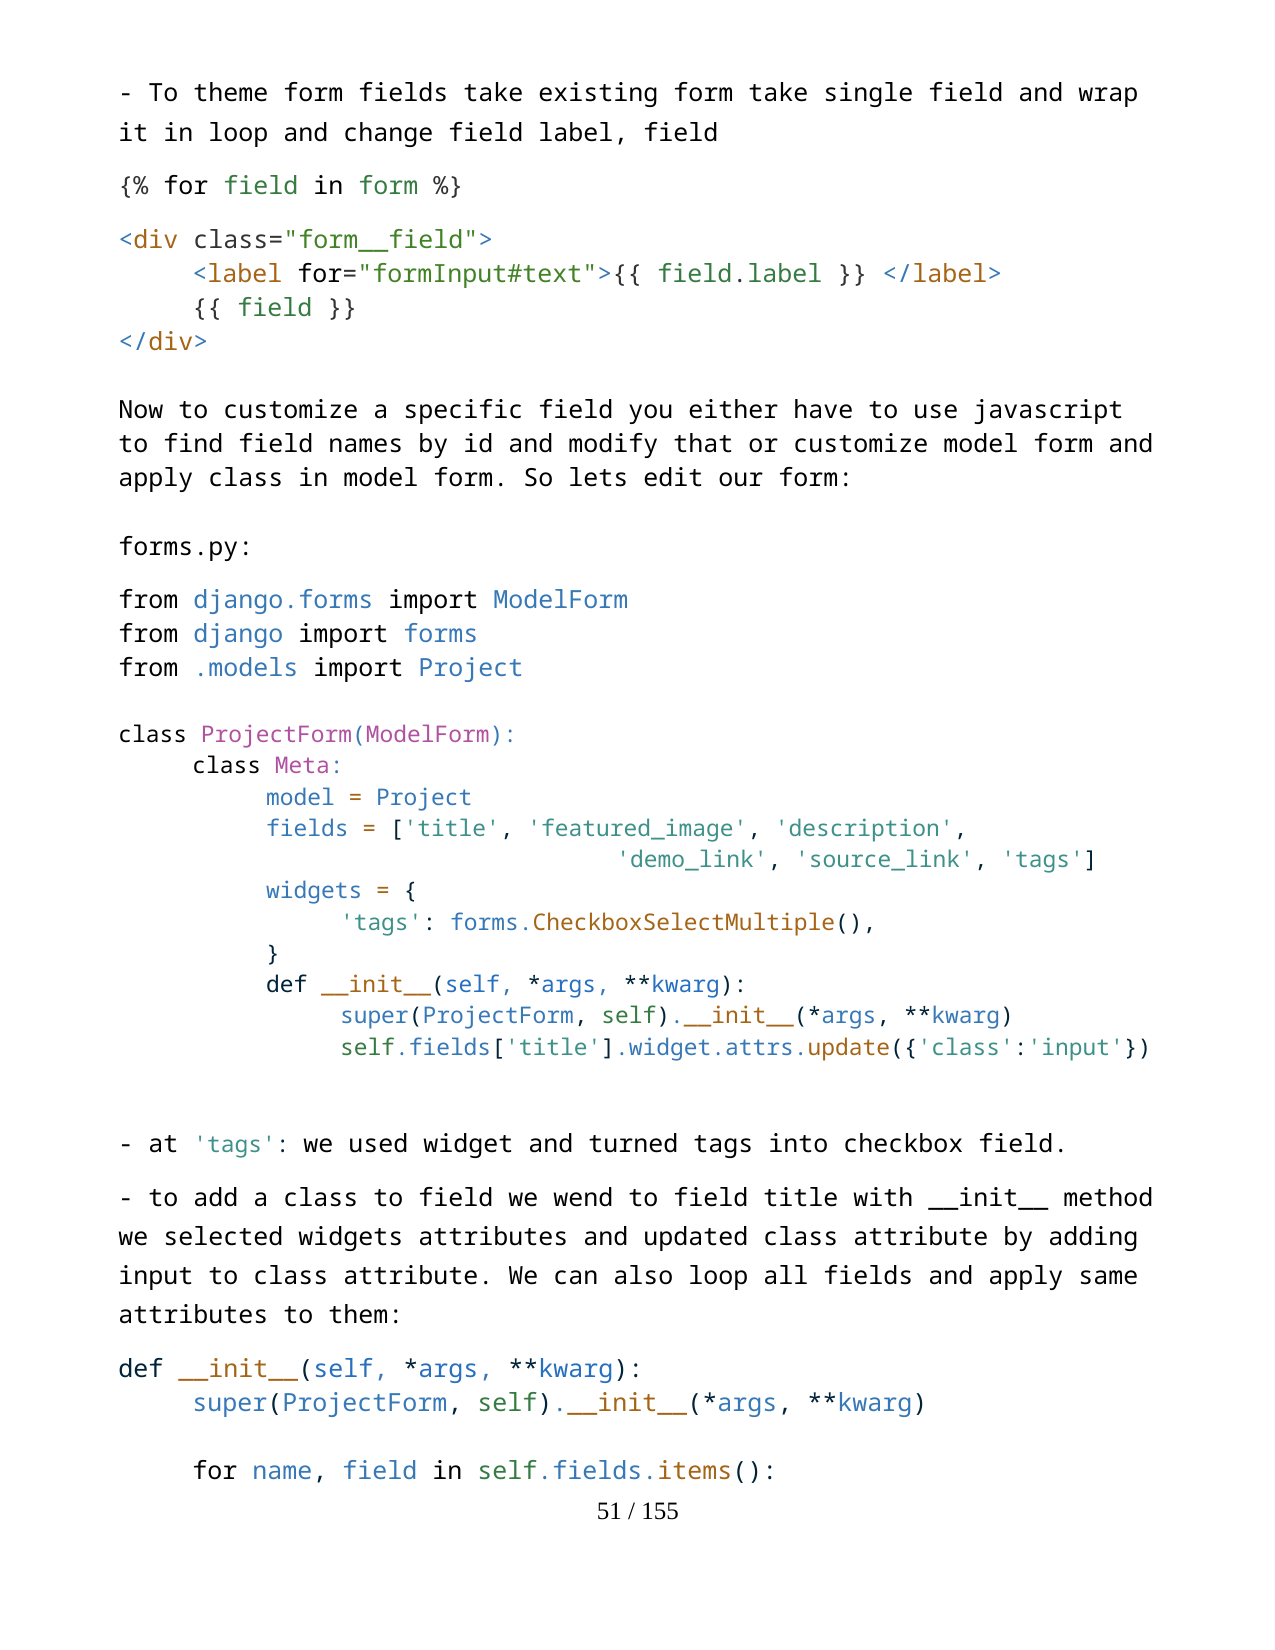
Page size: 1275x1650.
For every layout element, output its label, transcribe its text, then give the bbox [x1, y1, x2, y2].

text forms.py: [118, 528, 1157, 562]
text class Meta: [118, 749, 1157, 781]
text </div> [118, 324, 1157, 358]
text from .models import Project [118, 650, 1157, 684]
text - To theme form fields take existing form take single field and wrap it in loop and change field label, field [118, 75, 1157, 148]
text super(ProjectForm, self).__init__(*args, **kwarg) [118, 999, 1157, 1031]
text model = Project [118, 781, 1157, 812]
text self.fields['title'].widget.attrs.update({'class':'input'}) [118, 1031, 1157, 1062]
text from django import forms [118, 616, 1157, 650]
text <label for="formInput#text">{{ field.label }} </label> [118, 256, 1157, 290]
text Now to customize a specific field you either have to use javascript to find field names by id and modify that or customize model form and apply class in model form. So lets edit our form: [118, 392, 1157, 494]
text widgets = { [118, 874, 1157, 906]
text - to add a class to field we wend to field title with __init__ method we selected widgets attributes and updated class attribute by adding input to class attribute. We can also loop all fields and apply same attributes to them: [118, 1179, 1157, 1331]
text class ProjectForm(ModelForm): [118, 718, 1157, 749]
text - at 'tags': we used widget and turned tags into checkbox field. [118, 1126, 1157, 1160]
text super(ProjectForm, self).__init__(*args, **kwarg) [118, 1385, 1157, 1419]
text for name, field in self.fields.items(): [118, 1453, 1157, 1487]
text {% for field in form %} [118, 168, 1157, 202]
text {{ field }} [118, 290, 1157, 324]
text 'tags': forms.CheckboxSelectMultiple(), [118, 906, 1157, 937]
text def __init__(self, *args, **kwarg): [118, 1351, 1157, 1385]
text } [118, 937, 1157, 968]
text def __init__(self, *args, **kwarg): [118, 968, 1157, 999]
text fields = ['title', 'featured_image', 'description', 'demo_link', 'source_link', 'tags'] [118, 812, 1157, 874]
text <div class="form__field"> [118, 222, 1157, 256]
text from django.forms import ModelForm [118, 582, 1157, 616]
